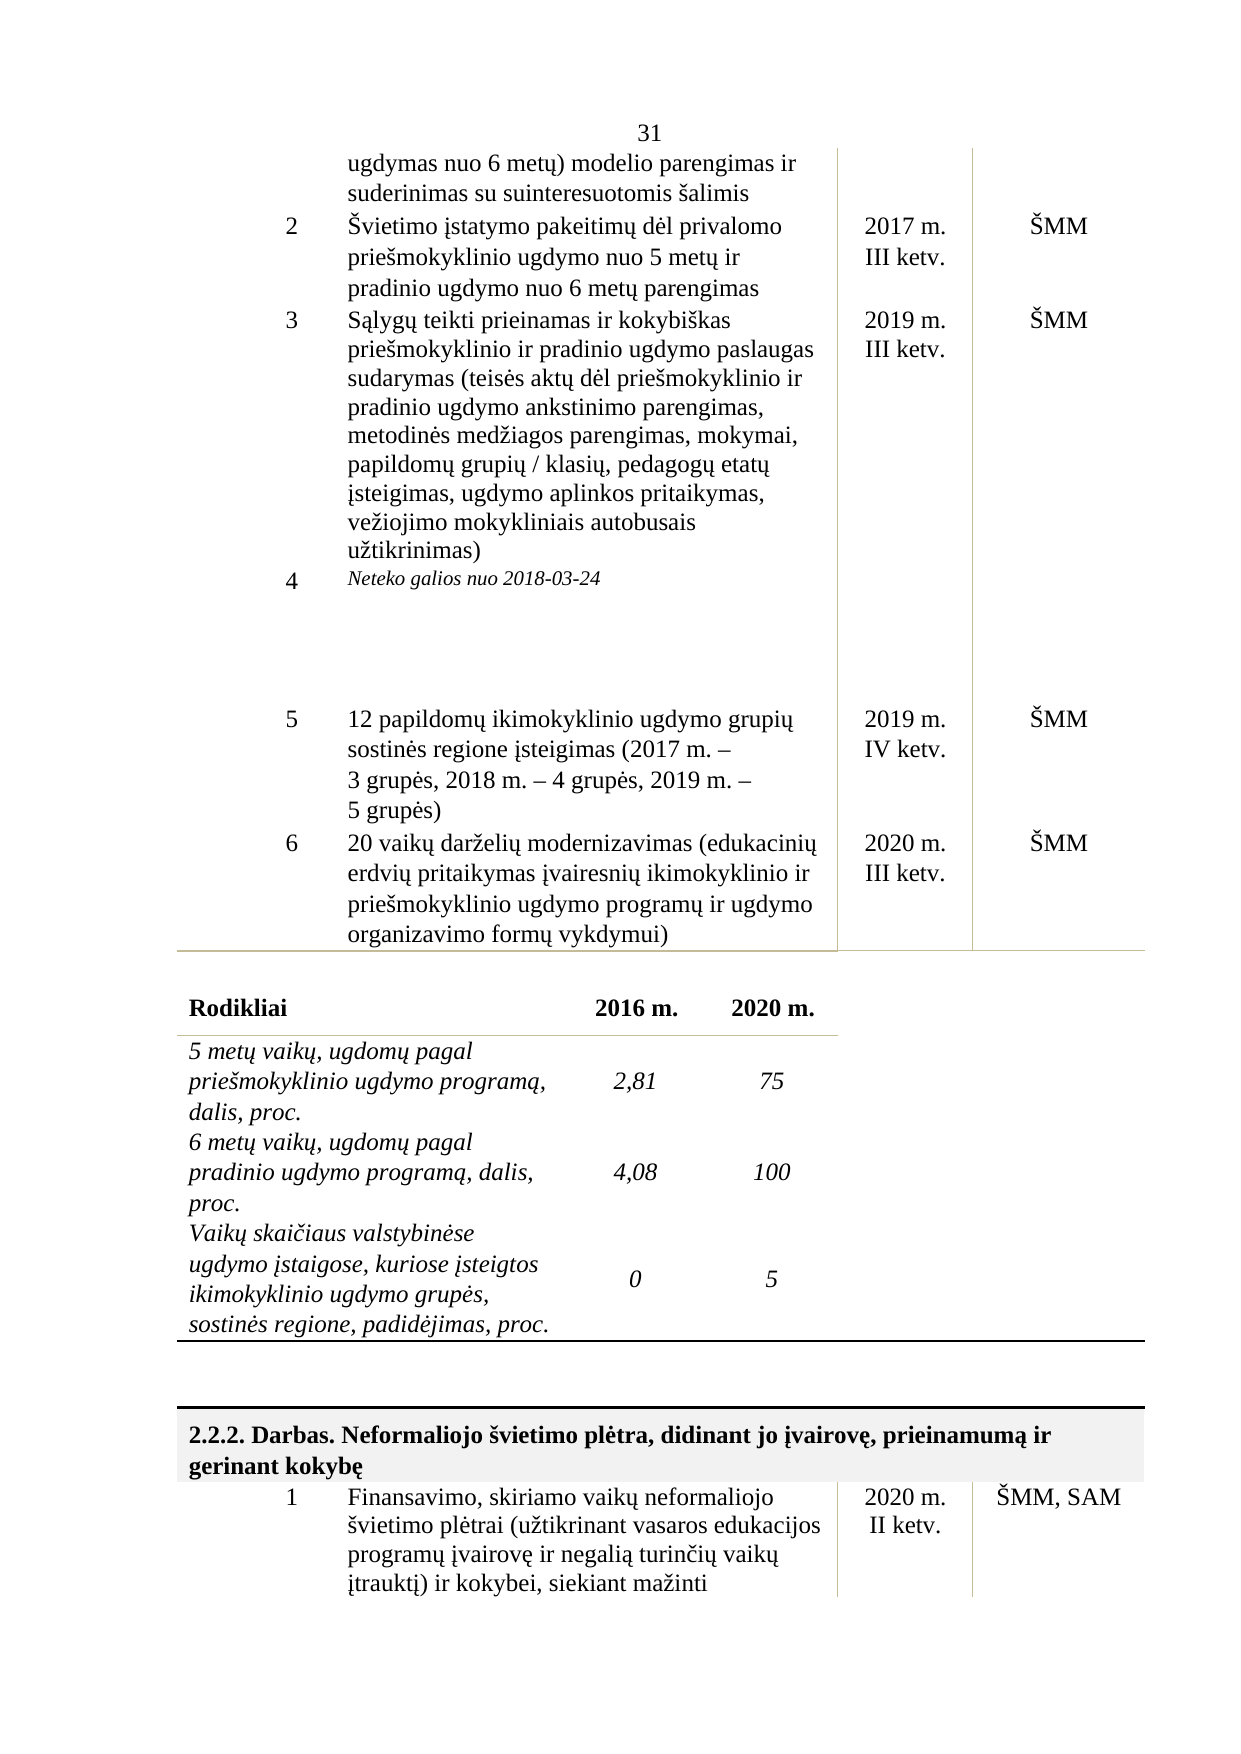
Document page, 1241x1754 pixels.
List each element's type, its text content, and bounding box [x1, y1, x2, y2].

table_cell 6 [247, 828, 336, 949]
table_cell [336, 1342, 500, 1406]
table_cell [500, 952, 564, 982]
table_cell ŠMM [973, 826, 1144, 949]
table_cell ŠMM [973, 704, 1144, 826]
table_cell [973, 1218, 1144, 1340]
table_cell Finansavimo, skiriamo vaikų neformaliojo švietimo plėtrai (užtikrinant vasaros edukacijos programų įvairovę ir negalią turinčių vaikų įtrauktį) ir kokybei, siekiant mažinti [336, 1482, 837, 1597]
table_cell [973, 1035, 1144, 1127]
table_cell [177, 1342, 247, 1406]
table_cell [500, 982, 564, 1035]
table_cell [838, 982, 973, 1035]
table_cell [973, 951, 1144, 982]
table_cell ŠMM [973, 303, 1144, 564]
table_cell [500, 1342, 564, 1406]
table_cell 0 [565, 1218, 708, 1340]
table_cell 1 [247, 1482, 336, 1597]
table_cell [708, 952, 838, 982]
table_cell 100 [708, 1127, 838, 1218]
table_cell Vaikų skaičiaus valstybinėse ugdymo įstaigose, kuriose įsteigtos ikimokyklinio ugdymo grupės, sostinės regione, padidėjimas, proc. [177, 1218, 564, 1340]
table_cell [973, 564, 1144, 704]
table_cell 2,81 [565, 1036, 708, 1127]
table_cell [838, 564, 972, 704]
table_cell ŠMM [973, 209, 1144, 303]
table_cell ŠMM, SAM [973, 1482, 1144, 1597]
table_cell 12 papildomų ikimokyklinio ugdymo grupių sostinės regione įsteigimas (2017 m. – 3 grupės, 2018 m. – 4 grupės, 2019 m. – 5 grupės) [336, 704, 837, 826]
table_cell 3 [247, 305, 336, 564]
table_cell 4 [247, 566, 336, 704]
table_cell [838, 1127, 973, 1218]
table_cell 2019 m. III ketv. [838, 303, 972, 564]
table_cell Sąlygų teikti prieinamas ir kokybiškas priešmokyklinio ir pradinio ugdymo paslaugas sudarymas (teisės aktų dėl priešmokyklinio ir pradinio ugdymo ankstinimo parengimas, metodinės medžiagos parengimas, mokymai, papildomų grupių / klasių, pedagogų etatų įsteigimas, ugdymo aplinkos pritaikymas, vežiojimo mokykliniais autobusais užtikrinimas) [336, 303, 837, 564]
table_cell [973, 982, 1144, 1035]
table_cell 75 [708, 1036, 838, 1127]
table_cell 2016 m. [565, 982, 708, 1035]
table_cell 2020 m. [708, 982, 838, 1035]
table_cell 2 [247, 211, 336, 303]
table_cell 6 metų vaikų, ugdomų pagal pradinio ugdymo programą, dalis, proc. [177, 1127, 564, 1218]
table_cell [973, 1342, 1144, 1406]
table_cell 2020 m. II ketv. [838, 1482, 972, 1597]
table_cell [177, 704, 247, 826]
table_cell 2020 m. III ketv. [838, 826, 972, 949]
table_cell [247, 1342, 336, 1406]
table_cell [177, 211, 247, 303]
table_cell [177, 952, 247, 982]
table_cell [177, 828, 247, 949]
table_cell [565, 952, 708, 982]
table_cell [973, 1127, 1144, 1218]
table_cell 2.2.2. Darbas. Neformaliojo švietimo plėtra, didinant jo įvairovę, prieinamumą ir gerinant kokybę [177, 1409, 1144, 1482]
table_cell 20 vaikų darželių modernizavimas (edukacinių erdvių pritaikymas įvairesnių ikimokyklinio ir priešmokyklinio ugdymo programų ir ugdymo organizavimo formų vykdymui) [336, 828, 837, 949]
table_cell 5 [247, 704, 336, 826]
table_cell Neteko galios nuo 2018-03-24 [336, 564, 837, 704]
table_cell [336, 982, 500, 1035]
table_cell 5 [708, 1218, 838, 1340]
table_cell [247, 952, 336, 982]
table_cell [177, 150, 247, 209]
table_cell Rodikliai [177, 982, 336, 1035]
table_cell 2017 m. III ketv. [838, 209, 972, 303]
table_cell [838, 951, 973, 982]
table_cell [838, 1218, 973, 1340]
table_cell [838, 148, 972, 209]
table_cell [177, 305, 247, 564]
table_cell Švietimo įstatymo pakeitimų dėl privalomo priešmokyklinio ugdymo nuo 5 metų ir pradinio ugdymo nuo 6 metų parengimas [336, 209, 837, 303]
table_cell 2019 m. IV ketv. [838, 704, 972, 826]
table_cell [177, 1482, 247, 1597]
table_cell [708, 1342, 838, 1406]
table_cell [973, 148, 1144, 209]
table_cell 4,08 [565, 1127, 708, 1218]
table_cell [565, 1342, 708, 1406]
table_cell 5 metų vaikų, ugdomų pagal priešmokyklinio ugdymo programą, dalis, proc. [177, 1036, 564, 1127]
table_cell [838, 1342, 973, 1406]
table_cell [336, 952, 500, 982]
table_cell ugdymas nuo 6 metų) modelio parengimas ir suderinimas su suinteresuotomis šalimis [336, 148, 837, 209]
table_cell [247, 150, 336, 209]
table_cell [177, 566, 247, 704]
table_cell [838, 1035, 973, 1127]
